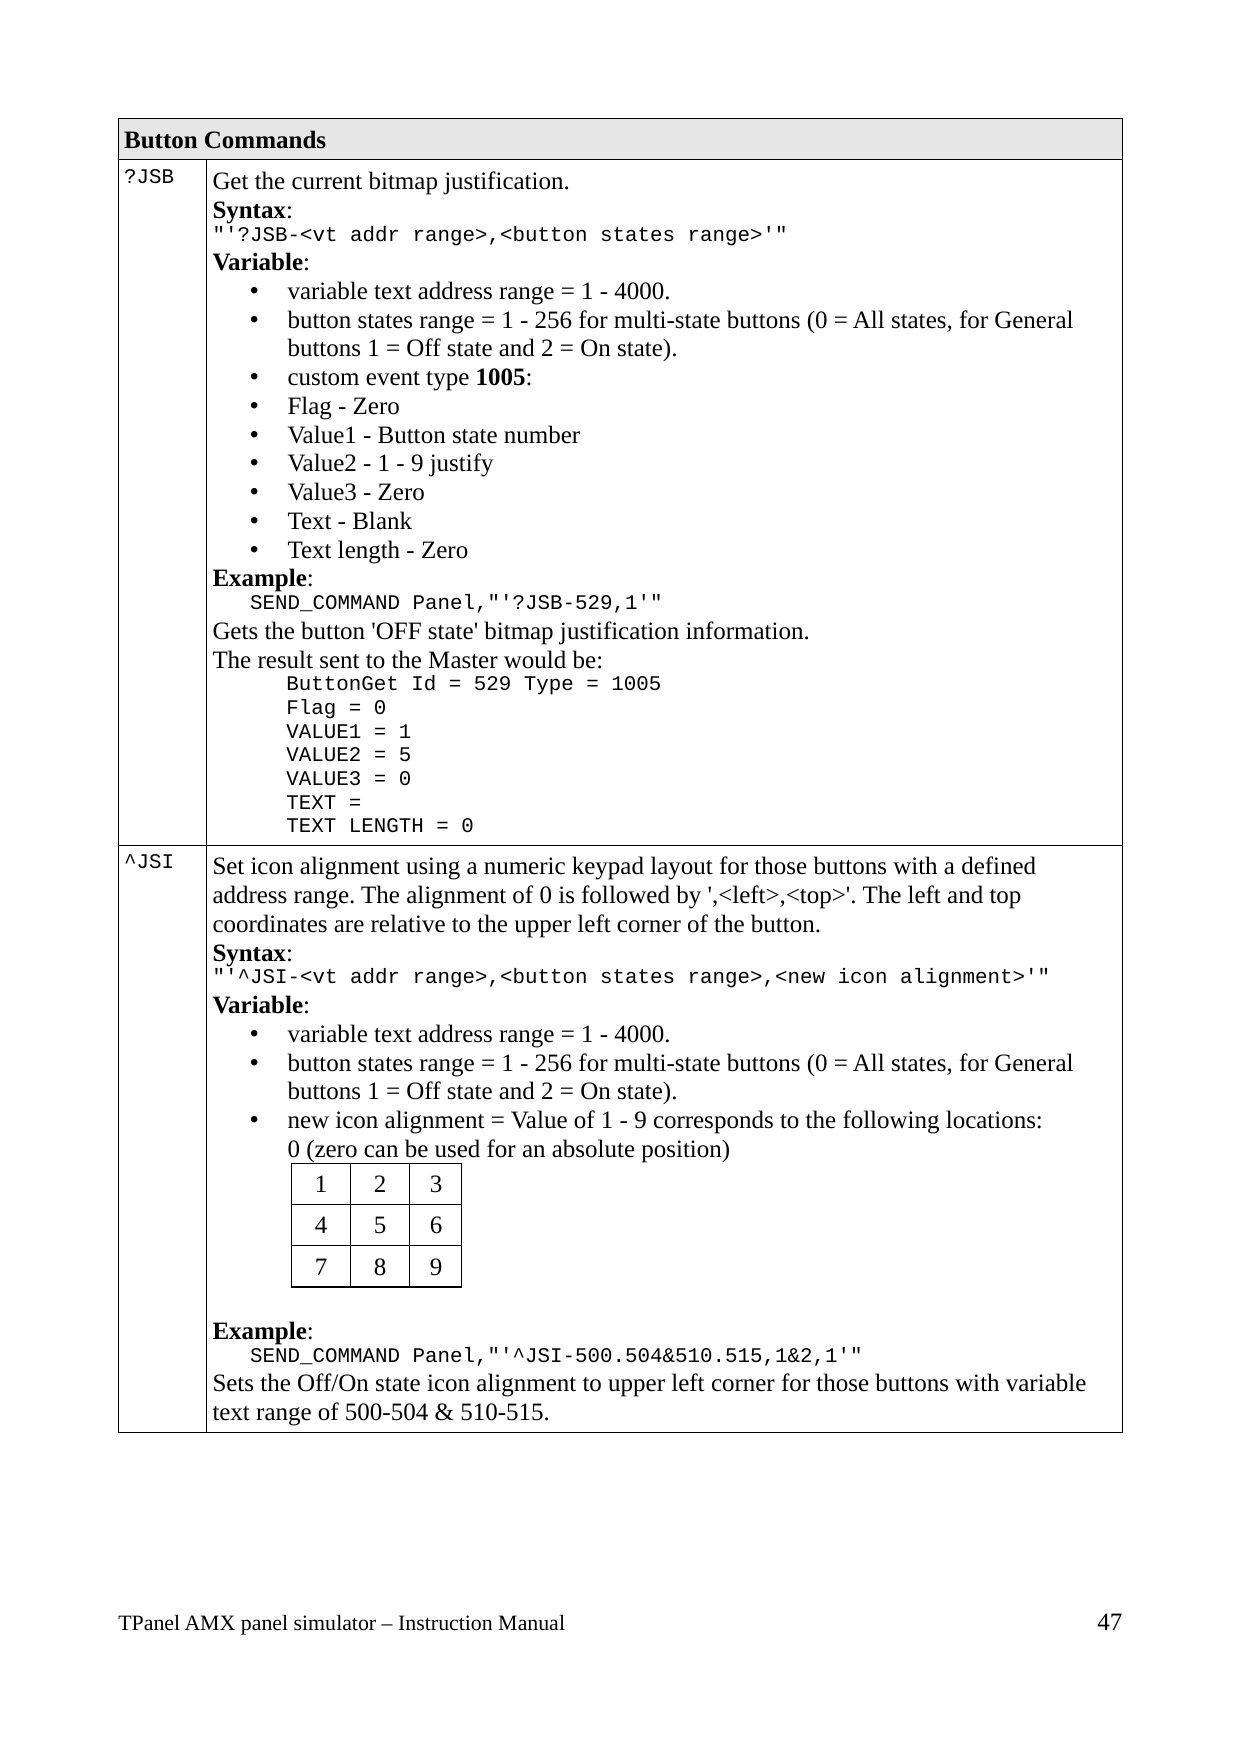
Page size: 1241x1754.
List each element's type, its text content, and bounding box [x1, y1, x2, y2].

table_cell 7 [292, 1246, 350, 1286]
table_header 1 [292, 1164, 350, 1204]
table_cell 4 [292, 1205, 350, 1245]
table_cell ?JSB [119, 160, 206, 845]
table_cell 6 [410, 1205, 461, 1245]
table_header Button Commands [119, 119, 1122, 159]
table_cell 9 [410, 1246, 461, 1286]
table_header 3 [410, 1164, 461, 1204]
table_cell Get the current bitmap justification. Syntax: "'?JSB-<vt addr range>,<button states range>'" Variable: variable text address range = 1 - 4000. button states range = 1 - 256 for multi-state buttons (0 = All states, for General buttons 1 = Off state and 2 = On state). custom event type 1005: Flag - Zero Value1 - Button state number Value2 - 1 - 9 justify Value3 - Zero Text - Blank Text length - Zero Example: SEND_COMMAND Panel,"'?JSB-529,1'" Gets the button 'OFF state' bitmap justification information. The result sent to the Master would be: ButtonGet Id = 529 Type = 1005 Flag = 0 VALUE1 = 1 VALUE2 = 5 VALUE3 = 0 TEXT = TEXT LENGTH = 0 [207, 160, 1122, 845]
table_cell ^JSI [119, 846, 206, 1432]
table_cell 5 [351, 1205, 409, 1245]
table_header 2 [351, 1164, 409, 1204]
table_cell 8 [351, 1246, 409, 1286]
table_cell Set icon alignment using a numeric keypad layout for those buttons with a defined address range. The alignment of 0 is followed by ',<left>,<top>'. The left and top coordinates are relative to the upper left corner of the button. Syntax: "'^JSI-<vt addr range>,<button states range>,<new icon alignment>'" Variable: variable text address range = 1 - 4000. button states range = 1 - 256 for multi-state buttons (0 = All states, for General buttons 1 = Off state and 2 = On state). new icon alignment = Value of 1 - 9 corresponds to the following locations: 0 (zero can be used for an absolute position) Example: SEND_COMMAND Panel,"'^JSI-500.504&510.515,1&2,1'" Sets the Off/On state icon alignment to upper left corner for those buttons with variable text range of 500-504 & 510-515. [207, 846, 1122, 1432]
